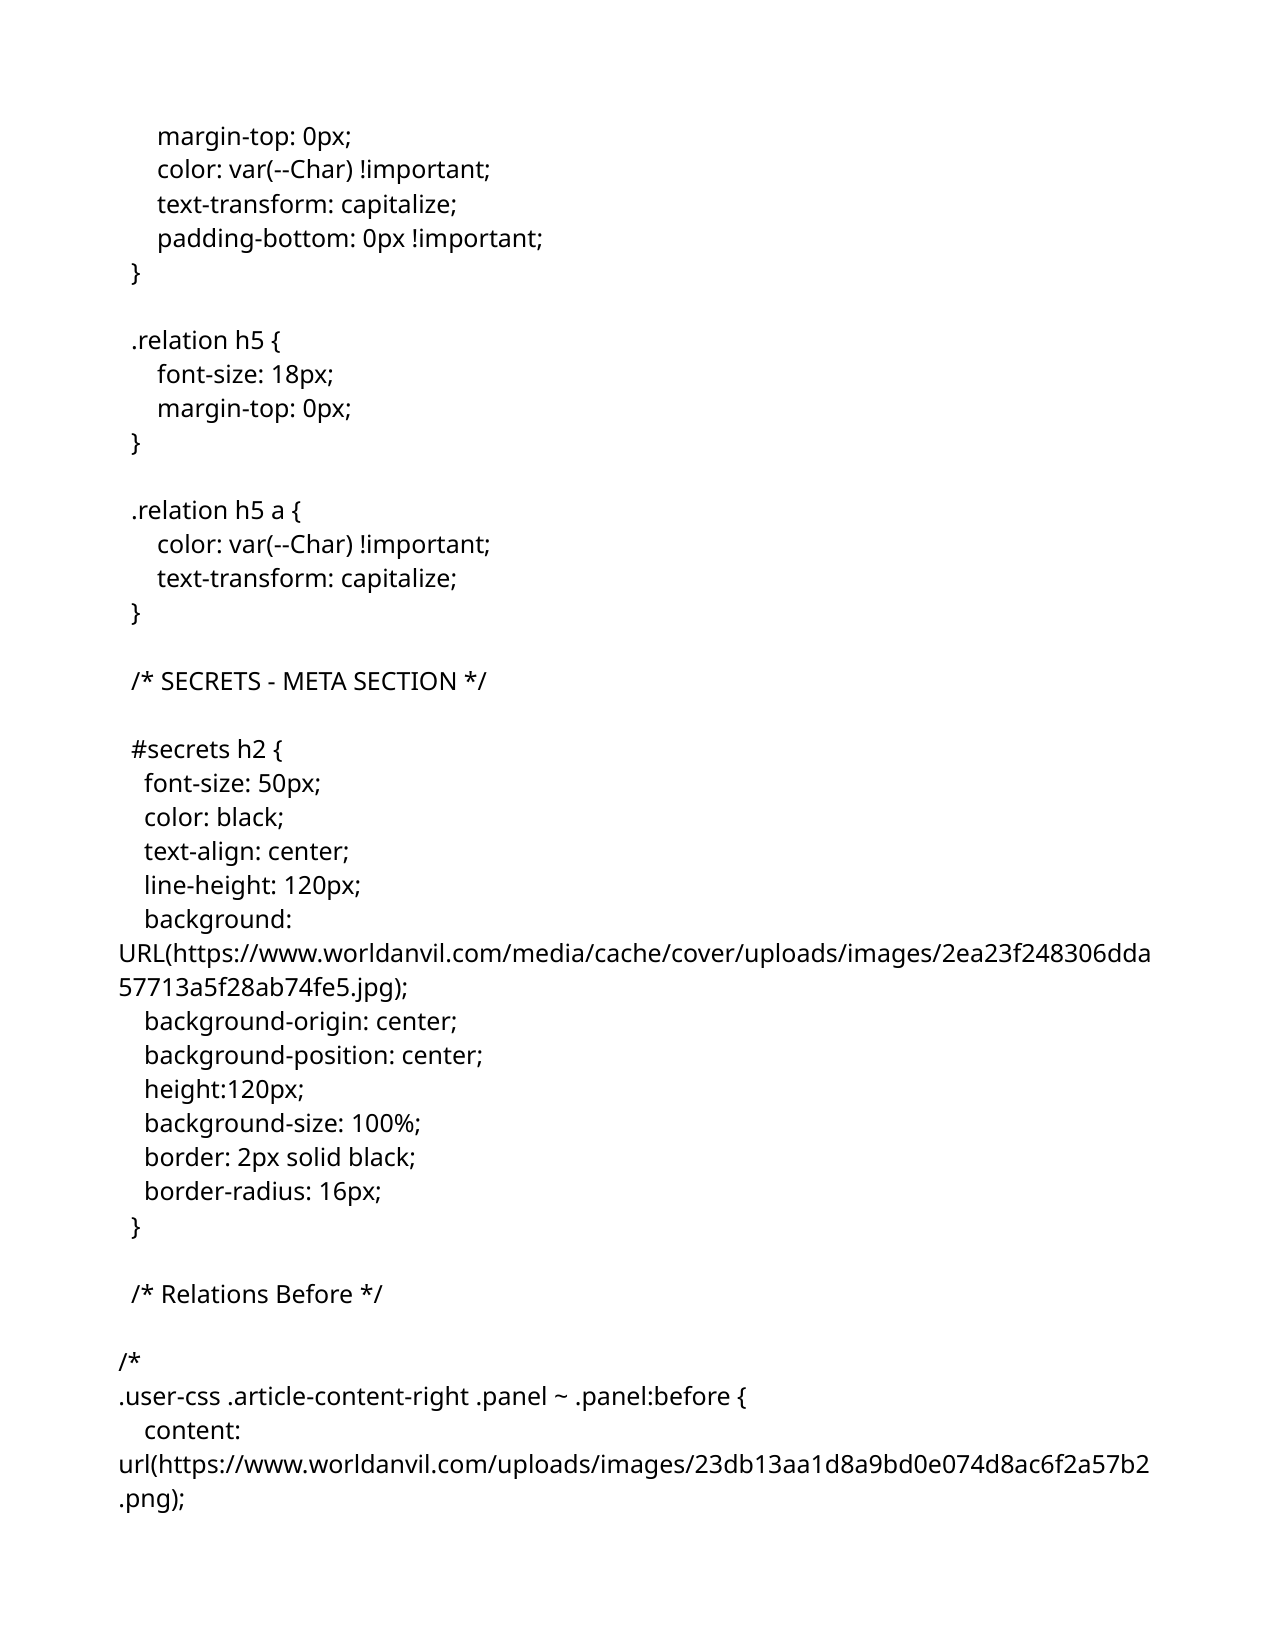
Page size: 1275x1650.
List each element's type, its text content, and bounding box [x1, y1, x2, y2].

text margin-top: 0px; color: var(--Char) !important; text-transform: capitalize; padding-bottom: 0px !important; } .relation h5 { font-size: 18px; margin-top: 0px; } .relation h5 a { color: var(--Char) !important; text-transform: capitalize; } /* SECRETS - META SECTION */ #secrets h2 { font-size: 50px; color: black; text-align: center; line-height: 120px; background: URL(https://www.worldanvil.com/media/cache/cover/uploads/images/2ea23f248306dda57713a5f28ab74fe5.jpg); background-origin: center; background-position: center; height:120px; background-size: 100%; border: 2px solid black; border-radius: 16px; } /* Relations Before */ /* .user-css .article-content-right .panel ~ .panel:before { content: url(https://www.worldanvil.com/uploads/images/23db13aa1d8a9bd0e074d8ac6f2a57b2.png); [118, 118, 1157, 1515]
